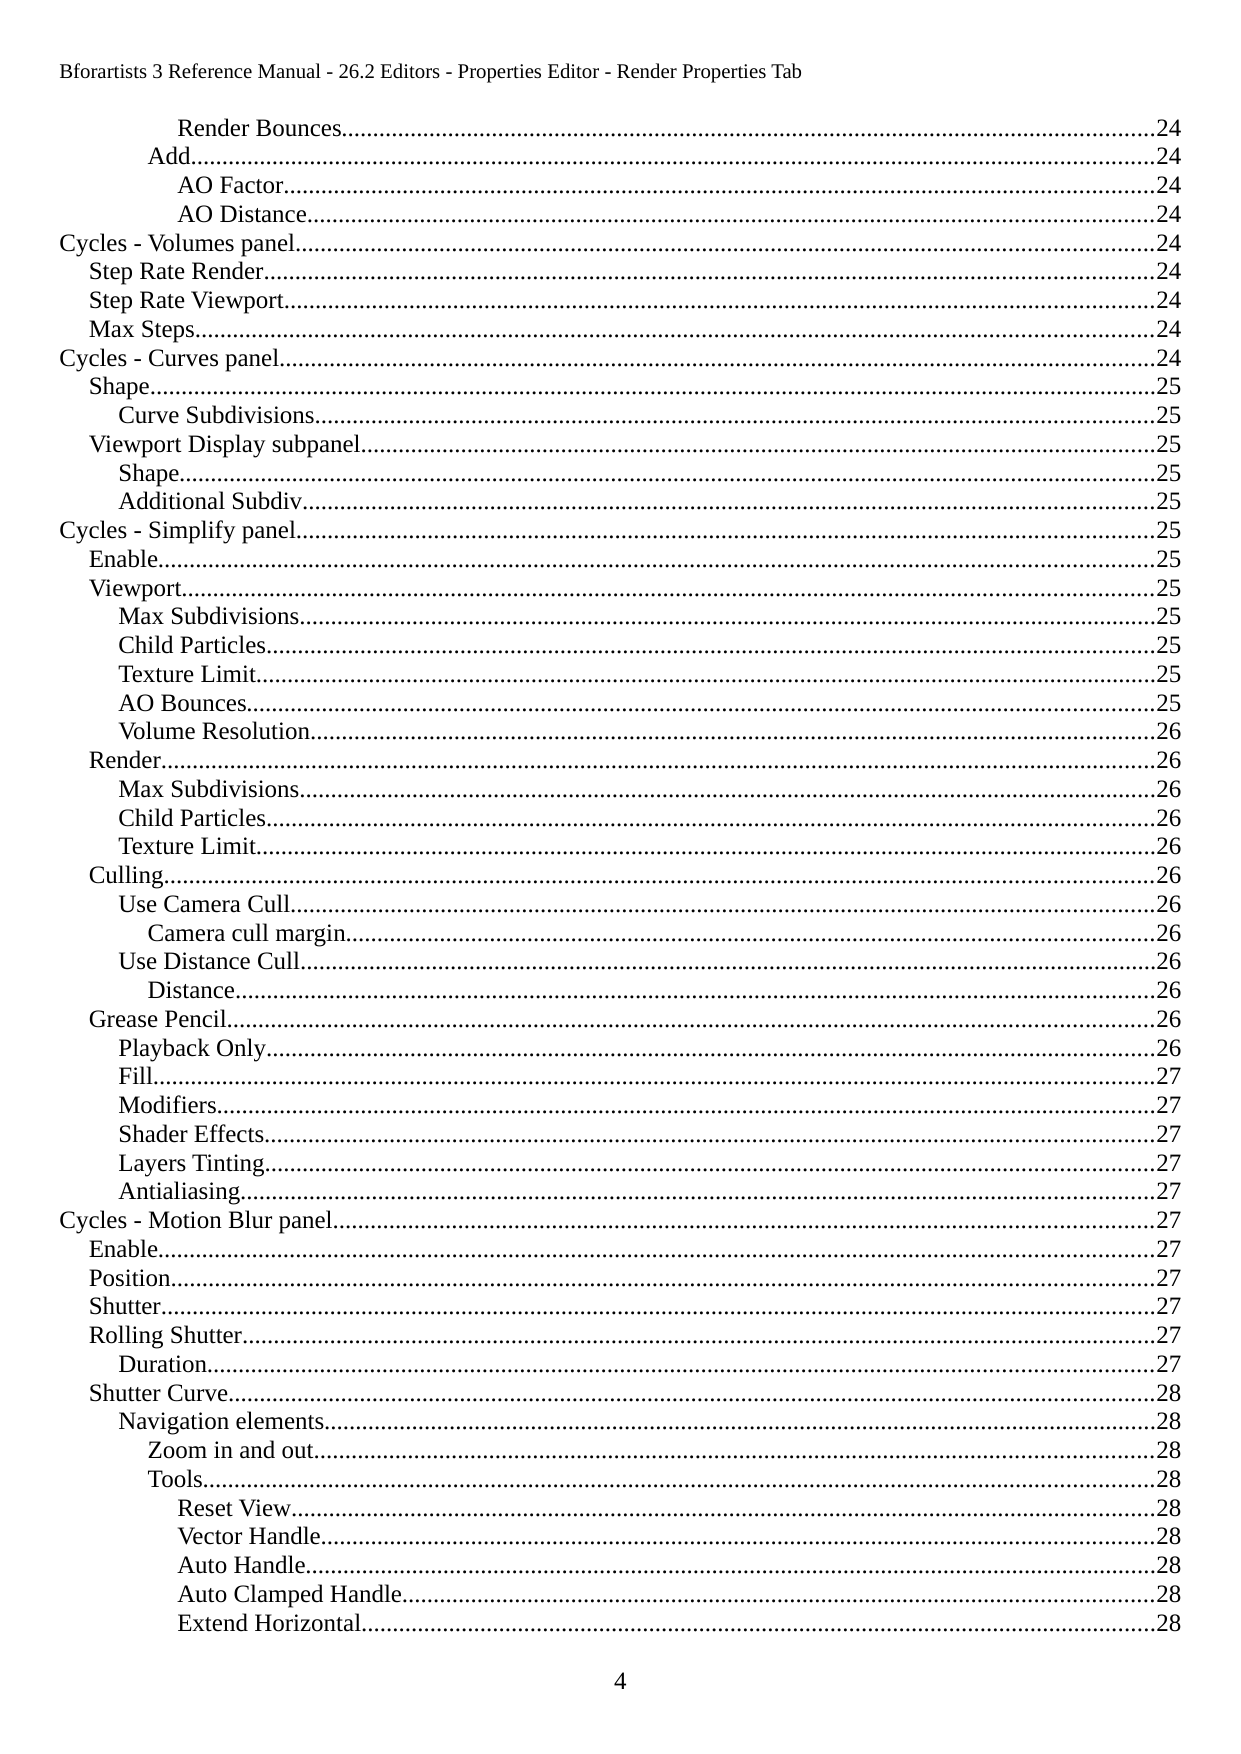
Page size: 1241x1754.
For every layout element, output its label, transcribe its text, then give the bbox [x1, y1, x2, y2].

text Step Rate Render 24 [88, 256, 1181, 285]
text Additional Subdiv 25 [118, 486, 1181, 515]
text Layers Tinting 27 [118, 1148, 1181, 1176]
text Modifiers 27 [118, 1090, 1181, 1119]
text Max Subdivisions 25 [118, 601, 1181, 630]
text Volume Resolution 26 [118, 716, 1181, 745]
text Playback Only 26 [118, 1033, 1181, 1061]
text AO Factor 24 [177, 170, 1181, 199]
text Cycles - Curves panel 24 [59, 343, 1181, 371]
text Texture Limit 26 [118, 831, 1181, 860]
text Cycles - Volumes panel 24 [59, 228, 1181, 256]
text Extend Horizontal 28 [177, 1608, 1181, 1636]
text Navigation elements 28 [118, 1406, 1181, 1435]
text Use Camera Cull 26 [118, 889, 1181, 918]
text Child Particles 25 [118, 630, 1181, 659]
text Child Particles 26 [118, 803, 1181, 831]
text Cycles - Simplify panel 25 [59, 515, 1181, 544]
text Antialiasing 27 [118, 1176, 1181, 1205]
text Duration 27 [118, 1349, 1181, 1378]
text Enable 25 [88, 544, 1181, 573]
text Shutter 27 [88, 1291, 1181, 1320]
text Grease Pencil 26 [88, 1004, 1181, 1033]
text Render Bounces 24 [177, 113, 1181, 141]
text Reset View 28 [177, 1493, 1181, 1521]
text Enable 27 [88, 1234, 1181, 1263]
text Auto Clamped Handle 28 [177, 1579, 1181, 1608]
text Position 27 [88, 1263, 1181, 1291]
text Texture Limit 25 [118, 659, 1181, 688]
text Curve Subdivisions 25 [118, 400, 1181, 429]
text Shape 25 [88, 371, 1181, 400]
text Vector Handle 28 [177, 1521, 1181, 1550]
text Zoom in and out 28 [147, 1435, 1181, 1464]
text Tools 28 [147, 1464, 1181, 1493]
text Cycles - Motion Blur panel 27 [59, 1205, 1181, 1234]
text Max Subdivisions 26 [118, 774, 1181, 803]
text Shutter Curve 28 [88, 1378, 1181, 1406]
text AO Distance 24 [177, 199, 1181, 228]
text Auto Handle 28 [177, 1550, 1181, 1579]
text Shape 25 [118, 458, 1181, 486]
text Fill 27 [118, 1061, 1181, 1090]
text Culling 26 [88, 860, 1181, 889]
text Distance 26 [147, 975, 1181, 1004]
text Viewport Display subpanel 25 [88, 429, 1181, 458]
text Rolling Shutter 27 [88, 1320, 1181, 1349]
text Step Rate Viewport 24 [88, 285, 1181, 314]
text Shader Effects 27 [118, 1119, 1181, 1148]
text Max Steps 24 [88, 314, 1181, 343]
text AO Bounces 25 [118, 688, 1181, 716]
text Add 24 [147, 141, 1181, 170]
text Camera cull margin 26 [147, 918, 1181, 946]
text Viewport 25 [88, 573, 1181, 601]
text Render 26 [88, 745, 1181, 774]
text Use Distance Cull 26 [118, 946, 1181, 975]
